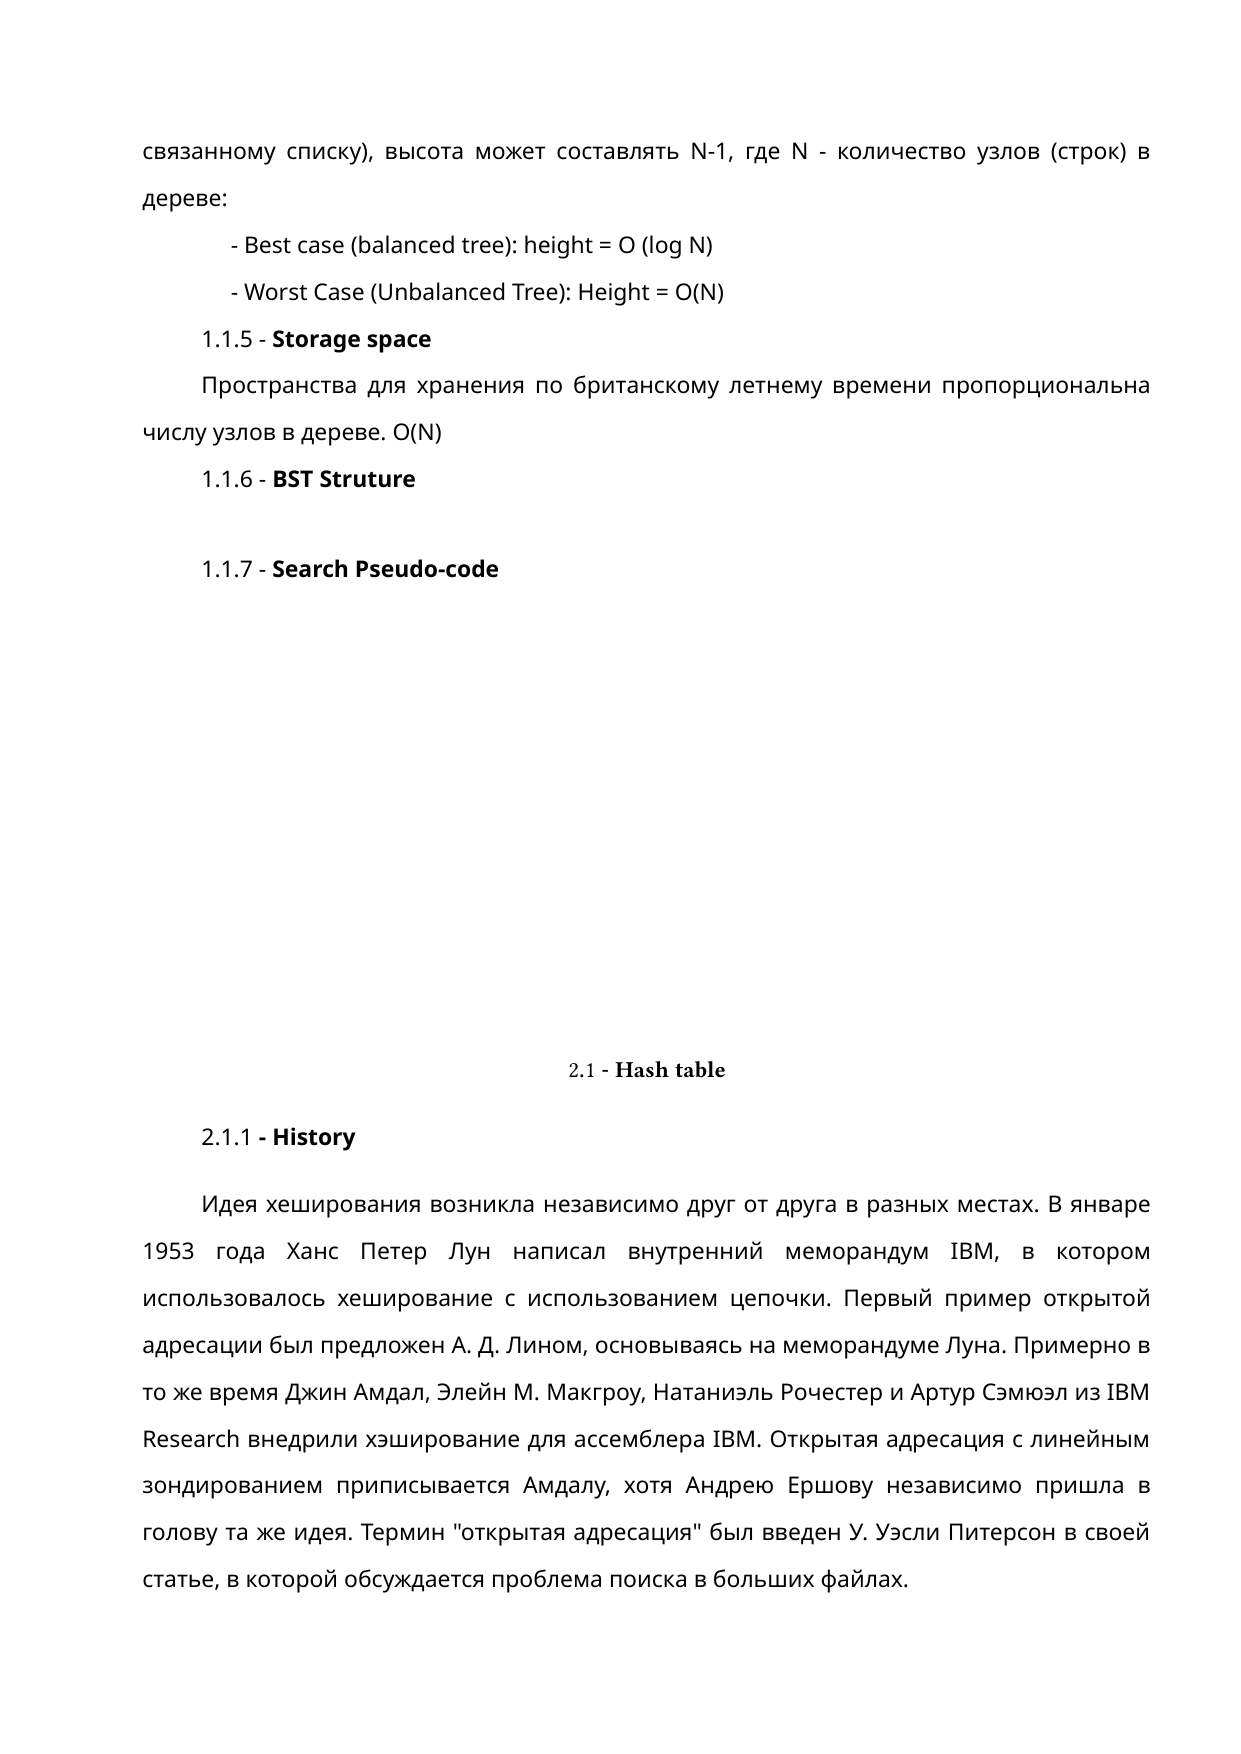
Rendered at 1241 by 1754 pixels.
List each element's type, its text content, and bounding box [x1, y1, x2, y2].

subtitle 1.1.6 - BST Struture [142, 463, 1152, 494]
subtitle - Worst Case (Unbalanced Tree): Height = O(N) [142, 276, 1152, 307]
subtitle - Best case (balanced tree): height = O (log N) [142, 229, 1152, 260]
subtitle 1.1.5 - Storage space [142, 322, 1152, 354]
subtitle Пространства для хранения по британскому летнему времени пропорциональна числу узлов в дереве. O(N) [142, 369, 1152, 447]
subtitle 1.1.7 - Search Pseudo-code [142, 553, 1152, 584]
subtitle Идея хеширования возникла независимо друг от друга в разных местах. В январе 1953 года Ханс Петер Лун написал внутренний меморандум IBM, в котором использовалось хеширование с использованием цепочки. Первый пример открытой адресации был предложен А. Д. Лином, основываясь на меморандуме Луна. Примерно в то же время Джин Амдал, Элейн М. Макгроу, Натаниэль Рочестер и Артур Сэмюэл из IBM Research внедрили хэширование для ассемблера IBM. Открытая адресация с линейным зондированием приписывается Амдалу, хотя Андрею Ершову независимо пришла в голову та же идея. Термин "открытая адресация" был введен У. Уэсли Питерсон в своей статье, в которой обсуждается проблема поиска в больших файлах. [142, 1188, 1152, 1594]
subtitle 2.1 - Hash table [142, 1053, 1152, 1084]
subtitle связанному списку), высота может составлять N-1, где N - количество узлов (строк) в дереве: [142, 135, 1152, 213]
subtitle 2.1.1 - History [142, 1121, 1152, 1152]
